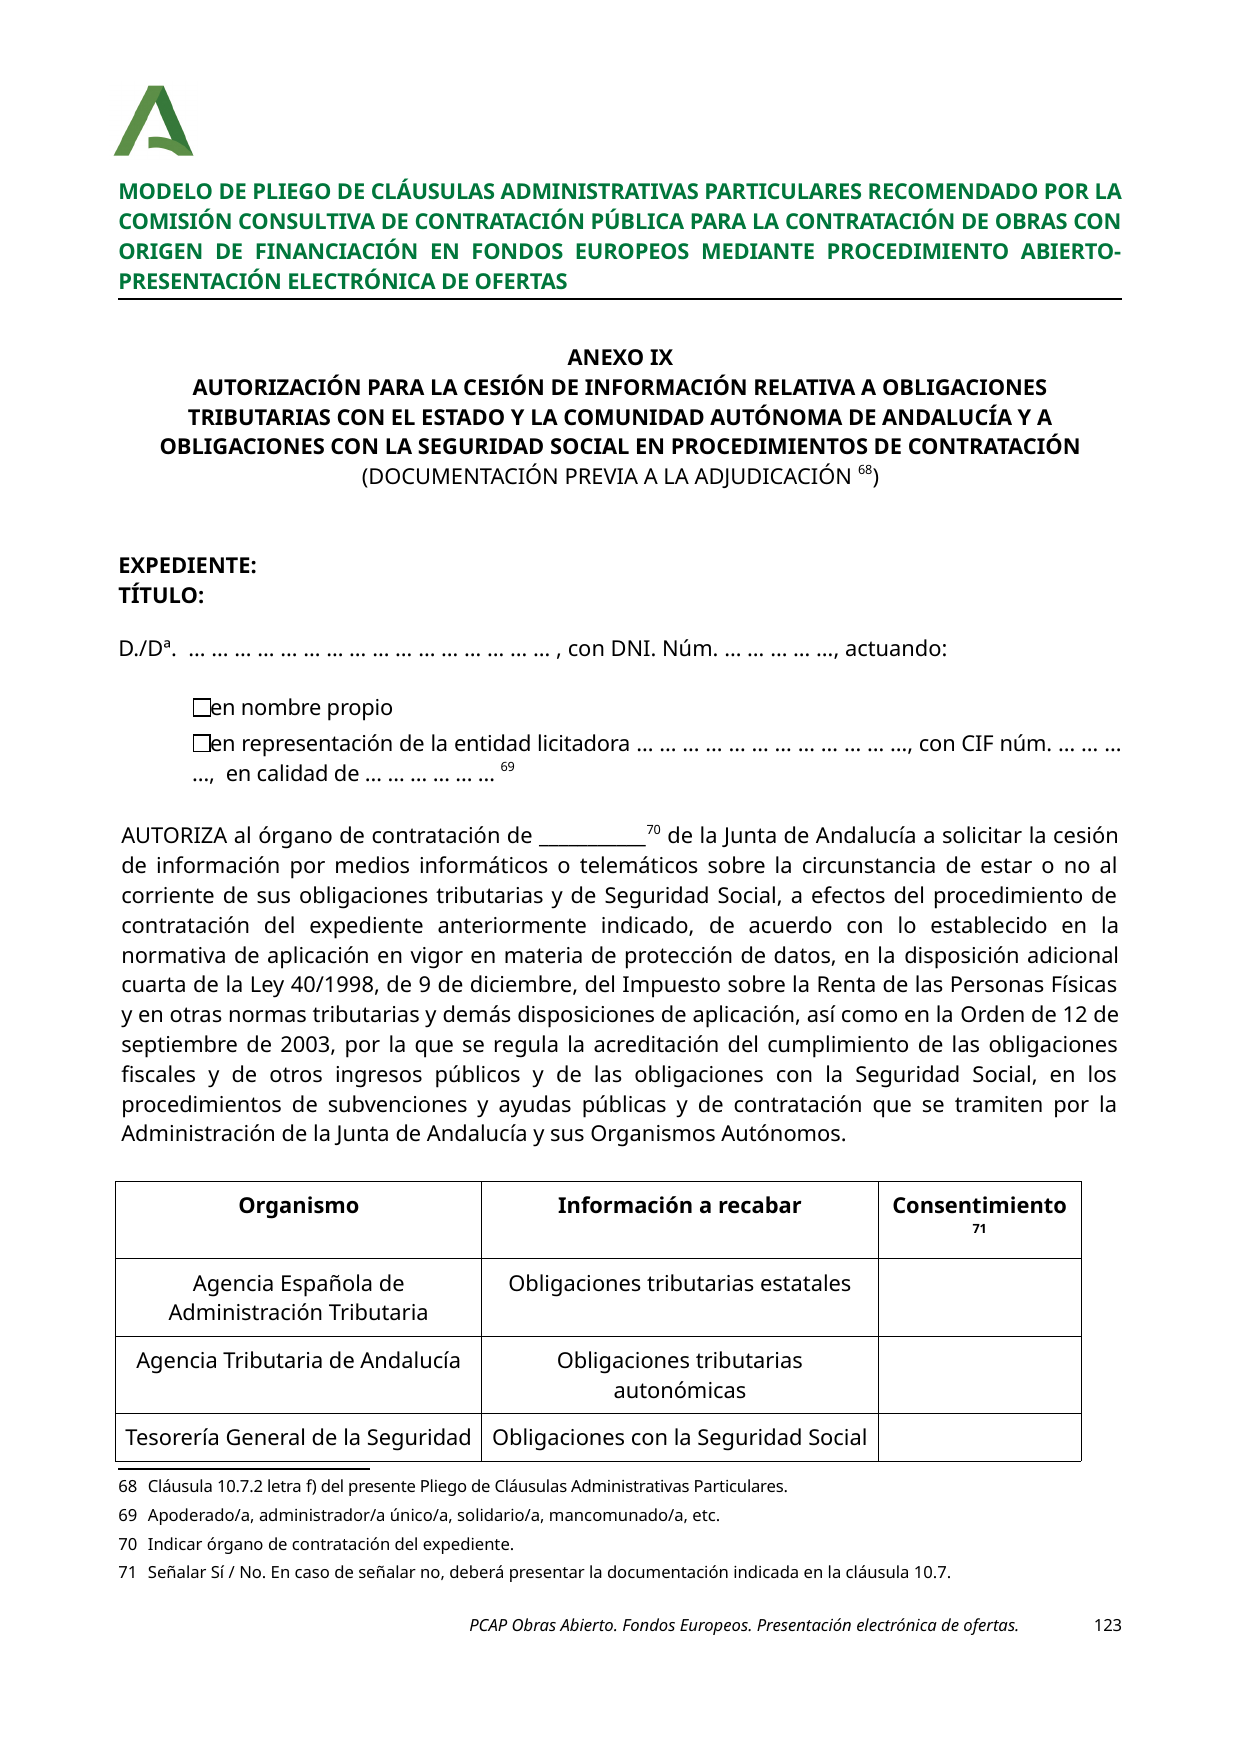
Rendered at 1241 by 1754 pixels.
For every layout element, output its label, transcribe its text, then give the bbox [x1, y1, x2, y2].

text ANEXO IX [118, 342, 1122, 372]
text D./Dª. … … … … … … … … … … … … … … … … , con DNI. Núm. … … … … …, actuando: [118, 633, 1122, 663]
table_header Información a recabar [482, 1182, 878, 1258]
table_cell Tesorería General de la Seguridad [116, 1414, 481, 1461]
text en nombre propio [192, 692, 1122, 722]
table_cell [879, 1259, 1081, 1336]
table_cell Obligaciones con la Seguridad Social [482, 1414, 878, 1461]
table_cell Agencia Española de Administración Tributaria [116, 1259, 481, 1336]
text Cláusula 10.7.2 letra f) del presente Pliego de Cláusulas Administrativas Particulares. [118, 1475, 1122, 1498]
text MODELO DE PLIEGO DE CLÁUSULAS ADMINISTRATIVAS PARTICULARES RECOMENDADO POR LA COMISIÓN CONSULTIVA DE CONTRATACIÓN PÚBLICA PARA LA CONTRATACIÓN DE OBRAS CON ORIGEN DE FINANCIACIÓN EN FONDOS EUROPEOS MEDIANTE PROCEDIMIENTO ABIERTO- PRESENTACIÓN ELECTRÓNICA DE OFERTAS [118, 176, 1122, 298]
table_header Consentimiento [879, 1182, 1081, 1258]
table_cell Obligaciones tributarias autonómicas [482, 1337, 878, 1413]
text (DOCUMENTACIÓN PREVIA A LA ADJUDICACIÓN ) [118, 461, 1122, 491]
text en representación de la entidad licitadora … … … … … … … … … … … …, con CIF núm. … … … …, en calidad de … … … … … … [192, 728, 1122, 788]
table_cell Agencia Tributaria de Andalucía [116, 1337, 481, 1413]
text EXPEDIENTE: [118, 551, 1122, 580]
text Indicar órgano de contratación del expediente. [118, 1532, 1122, 1555]
table_cell [879, 1414, 1081, 1461]
table_cell Obligaciones tributarias estatales [482, 1259, 878, 1336]
text Apoderado/a, administrador/a único/a, solidario/a, mancomunado/a, etc. [118, 1504, 1122, 1526]
table_cell [879, 1337, 1081, 1413]
text TÍTULO: [118, 580, 1122, 610]
text AUTORIZA al órgano de contratación de ___________ de la Junta de Andalucía a solicitar la cesión de información por medios informáticos o telemáticos sobre la circunstancia de estar o no al corriente de sus obligaciones tributarias y de Seguridad Social, a efectos del procedimiento de contratación del expediente anteriormente indicado, de acuerdo con lo establecido en la normativa de aplicación en vigor en materia de protección de datos, en la disposición adicional cuarta de la Ley 40/1998, de 9 de diciembre, del Impuesto sobre la Renta de las Personas Físicas y en otras normas tributarias y demás disposiciones de aplicación, así como en la Orden de 12 de septiembre de 2003, por la que se regula la acreditación del cumplimiento de las obligaciones fiscales y de otros ingresos públicos y de las obligaciones con la Seguridad Social, en los procedimientos de subvenciones y ayudas públicas y de contratación que se tramiten por la Administración de la Junta de Andalucía y sus Organismos Autónomos. [118, 818, 1122, 1148]
text AUTORIZACIÓN PARA LA CESIÓN DE INFORMACIÓN RELATIVA A OBLIGACIONES TRIBUTARIAS CON EL ESTADO Y LA COMUNIDAD AUTÓNOMA DE ANDALUCÍA Y A OBLIGACIONES CON LA SEGURIDAD SOCIAL EN PROCEDIMIENTOS DE CONTRATACIÓN [118, 372, 1122, 461]
table_header Organismo [116, 1182, 481, 1258]
picture [109, 81, 198, 160]
